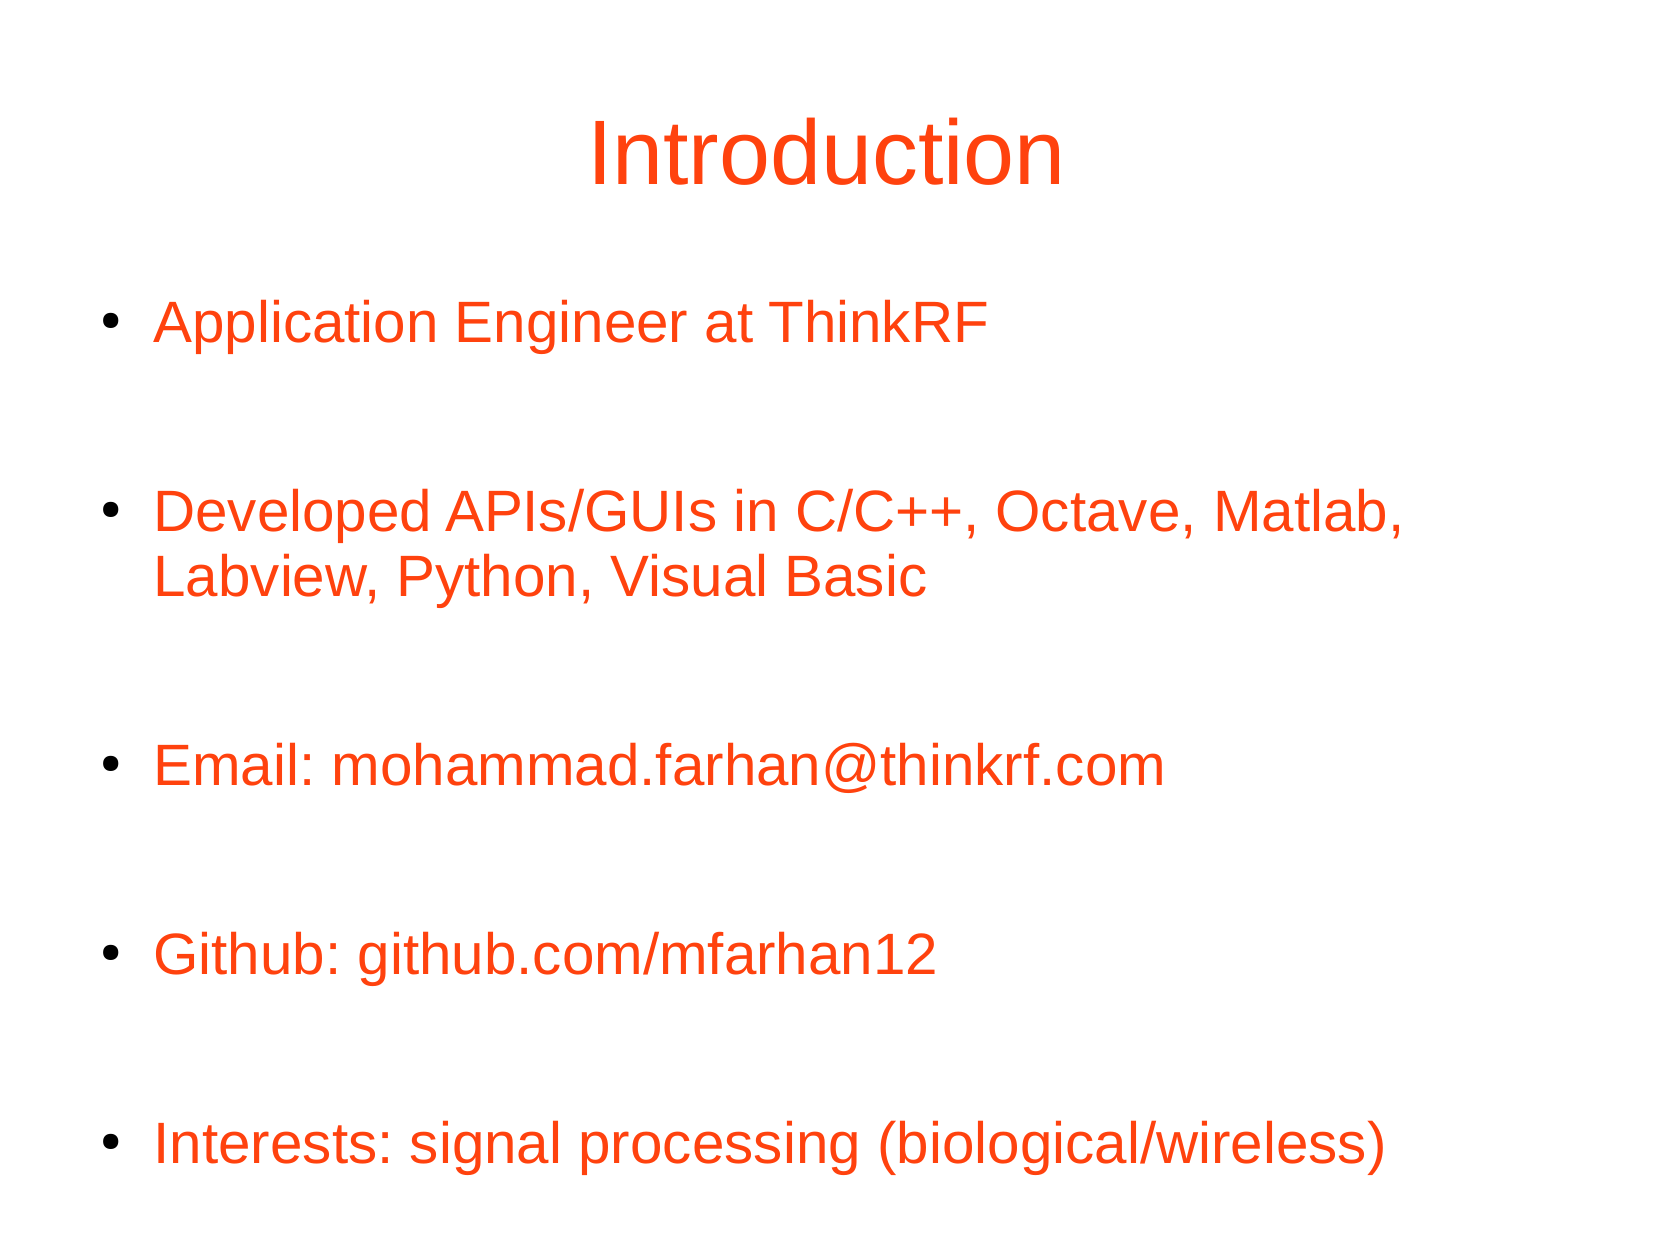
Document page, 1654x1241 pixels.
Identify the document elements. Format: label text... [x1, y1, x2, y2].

list Application Engineer at ThinkRF Developed APIs/GUIs in C/C++, Octave, Matlab, Labview, Python, Visual Basic Email: mohammad.farhan@thinkrf.com Github: github.com/mfarhan12 Interests: signal processing (biological/wireless) [82, 290, 1571, 1174]
title Introduction [82, 49, 1571, 257]
